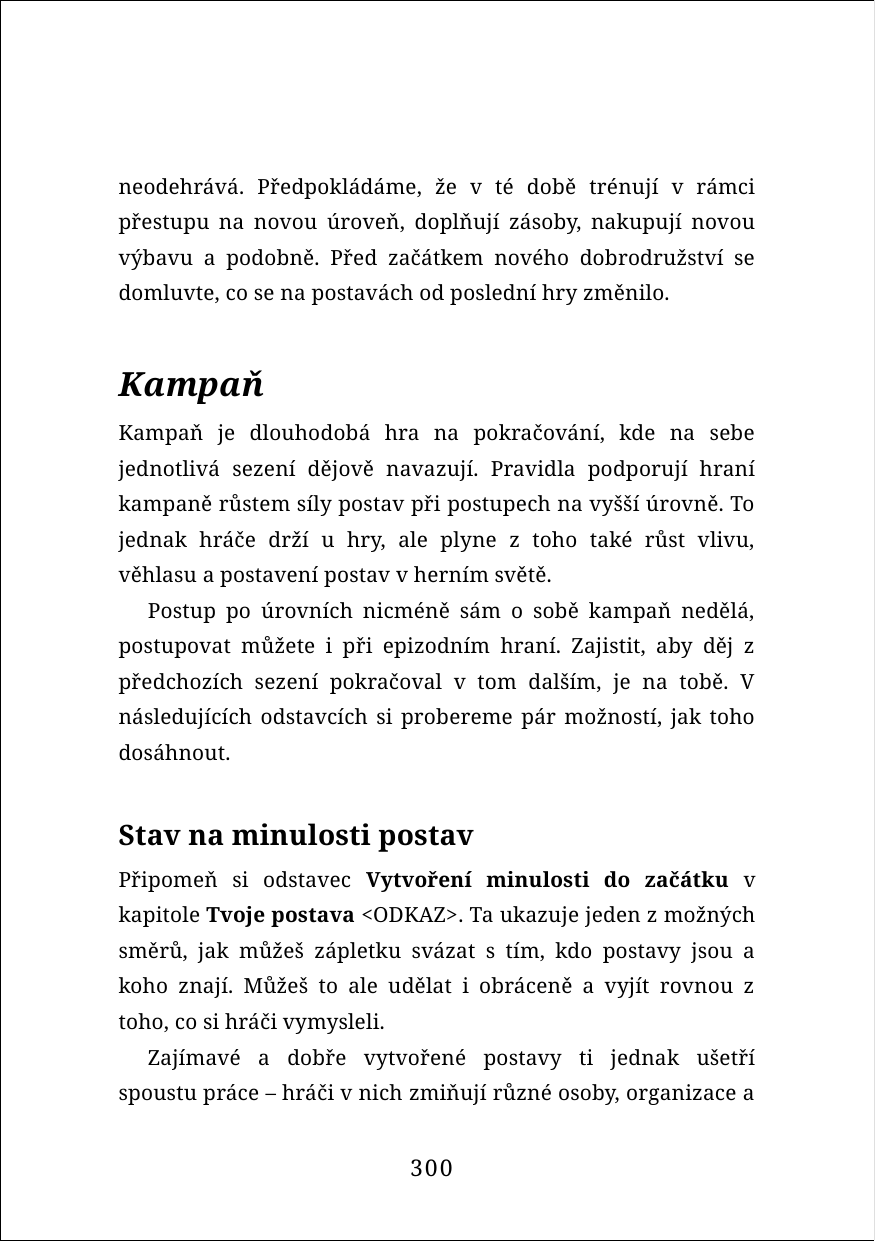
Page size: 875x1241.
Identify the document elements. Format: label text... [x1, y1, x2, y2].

text Kampaň je dlouhodobá hra na pokračování, kde na sebe jednotlivá sezení dějově navazují. Pravidla podporují hraní kampaně růstem síly postav při postupech na vyšší úrovně. To jednak hráče drží u hry, ale plyne z toho také růst vlivu, věhlasu a postavení postav v herním světě. Postup po úrovních nicméně sám o sobě kampaň nedělá, postupovat můžete i při epizodním hraní. Zajistit, aby děj z předchozích sezení pokračoval v tom dalším, je na tobě. V následujících odstavcích si probereme pár možností, jak toho dosáhnout. [118, 418, 756, 766]
subtitle Stav na minulosti postav [118, 815, 756, 853]
text neodehrává. Předpokládáme, že v té době trénují v rámci přestupu na novou úroveň, doplňují zásoby, nakupují novou výbavu a podobně. Před začátkem nového dobrodružství se domluvte, co se na postavách od poslední hry změnilo. [118, 172, 756, 307]
subtitle Kampaň [118, 361, 756, 407]
text Připomeň si odstavec Vytvoření minulosti do začátku v kapitole Tvoje postava <ODKAZ>. Ta ukazuje jeden z možných směrů, jak můžeš zápletku svázat s tím, kdo postavy jsou a koho znají. Můžeš to ale udělat i obráceně a vyjít rovnou z toho, co si hráči vymysleli. Zajímavé a dobře vytvořené postavy ti jednak ušetří spoustu práce – hráči v nich zmiňují různé osoby, organizace a [118, 865, 756, 1107]
